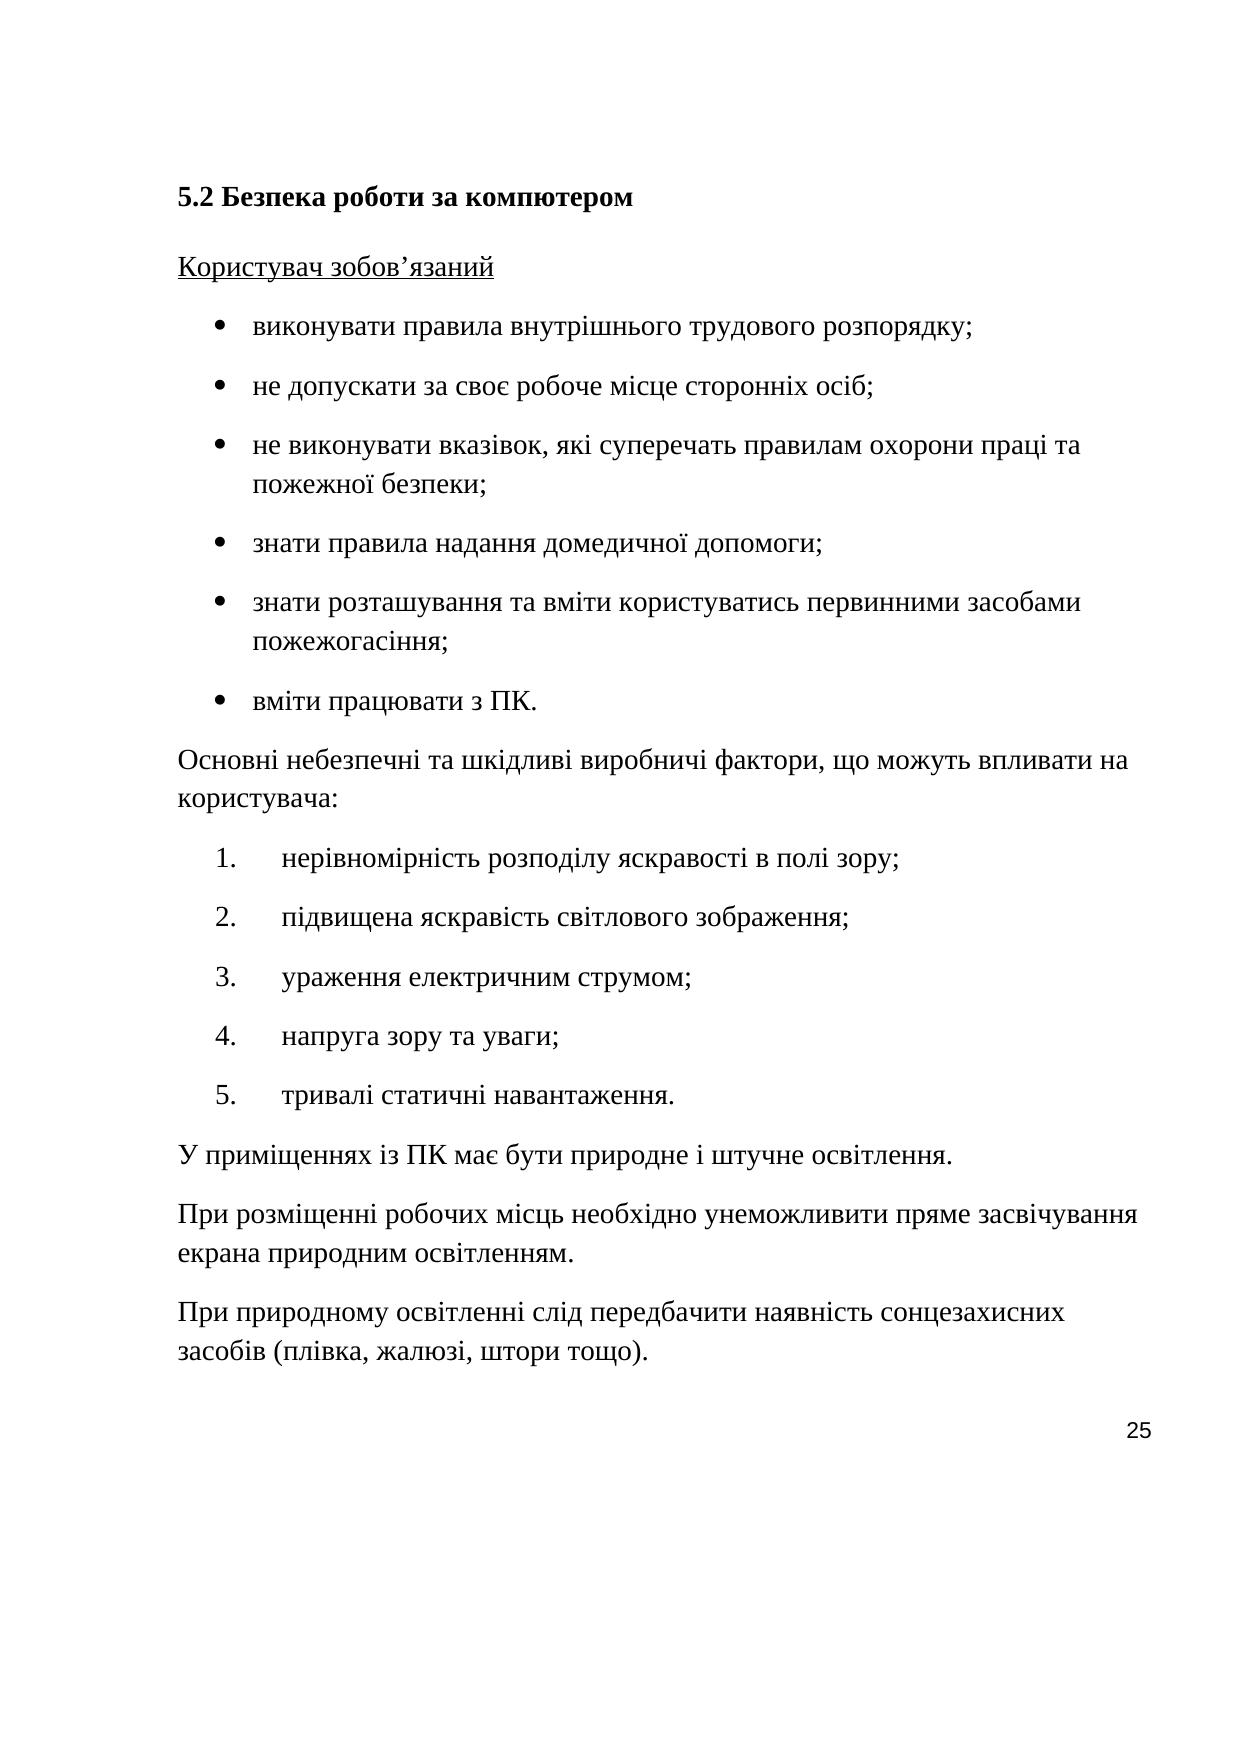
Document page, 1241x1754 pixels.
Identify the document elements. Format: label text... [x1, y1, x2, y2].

list знати розташування та вміти користуватись первинними засобами пожежогасіння; [215, 584, 1152, 657]
list не допускати за своє робоче місце сторонніх осіб; [215, 368, 1152, 401]
text При розміщенні робочих місць необхідно унеможливити пряме засвічування екрана природним освітленням. [177, 1196, 1152, 1268]
text У приміщеннях із ПК має бути природне і штучне освітлення. [177, 1137, 1152, 1170]
list ураження електричним струмом; [215, 959, 1152, 992]
list тривалі статичні навантаження. [215, 1077, 1152, 1111]
list нерівномірність розподілу яскравості в полі зору; [215, 840, 1152, 873]
list виконувати правила внутрішнього трудового розпорядку; [215, 308, 1152, 342]
text Основні небезпечні та шкідливі виробничі фактори, що можуть впливати на користувача: [177, 742, 1152, 814]
text 5.2 Безпека роботи за компютером [177, 179, 1152, 213]
list знати правила надання домедичної допомоги; [215, 525, 1152, 559]
text При природному освітленні слід передбачити наявність сонцезахисних засобів (плівка, жалюзі, штори тощо). [177, 1294, 1152, 1366]
list напруга зору та уваги; [215, 1018, 1152, 1052]
list вміти працювати з ПК. [215, 683, 1152, 716]
list підвищена яскравість світлового зображення; [215, 899, 1152, 933]
list не виконувати вказівок, які суперечать правилам охорони праці та пожежної безпеки; [215, 427, 1152, 499]
text Користувач зобов’язаний [177, 249, 1152, 282]
